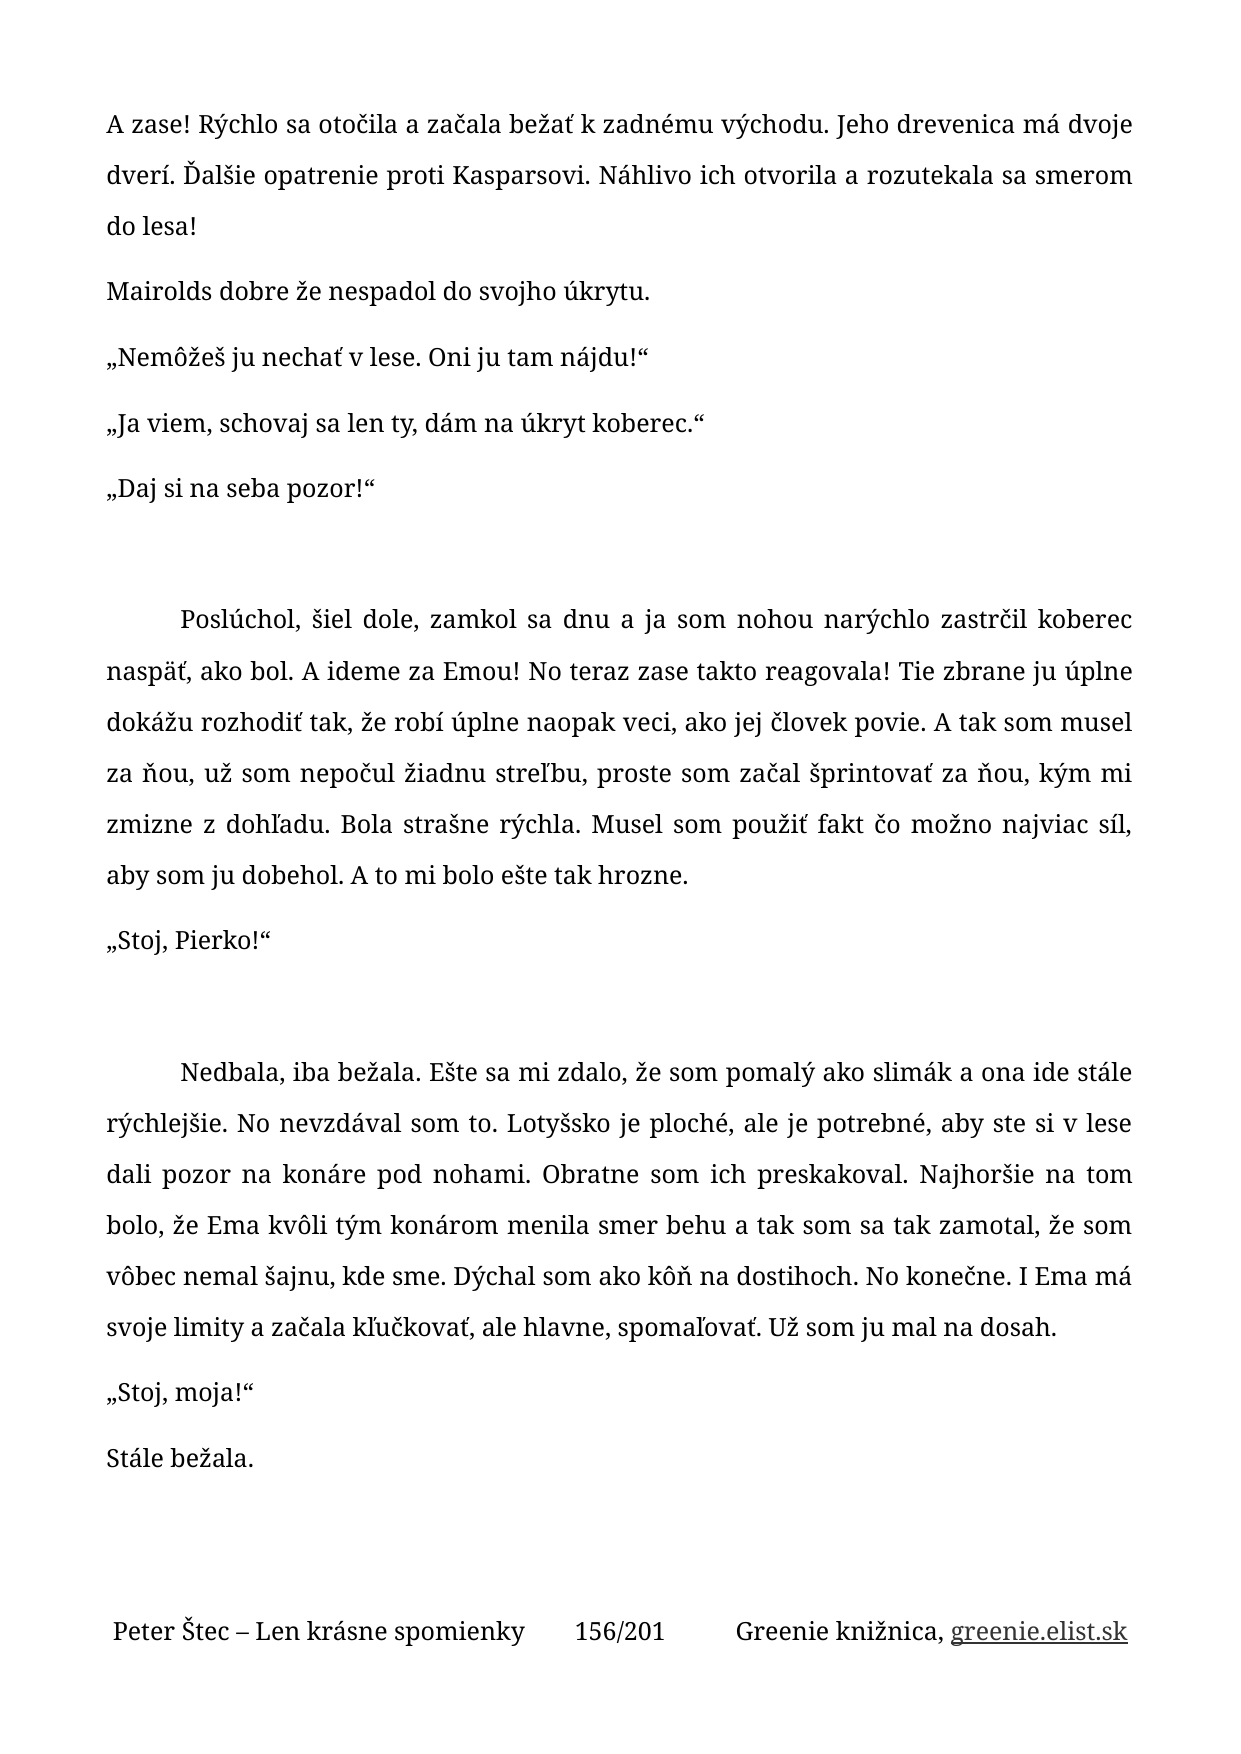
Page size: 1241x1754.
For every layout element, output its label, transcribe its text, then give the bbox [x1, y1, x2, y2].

text „Stoj, moja!“ [106, 1375, 1134, 1409]
text Stále bežala. [106, 1441, 1134, 1475]
text Mairolds dobre že nespadol do svojho úkrytu. [106, 274, 1134, 308]
text „Stoj, Pierko!“ [106, 923, 1134, 957]
text Poslúchol, šiel dole, zamkol sa dnu a ja som nohou narýchlo zastrčil koberec naspäť, ako bol. A ideme za Emou! No teraz zase takto reagovala! Tie zbrane ju úplne dokážu rozhodiť tak, že robí úplne naopak veci, ako jej človek povie. A tak som musel za ňou, už som nepočul žiadnu streľbu, proste som začal šprintovať za ňou, kým mi zmizne z dohľadu. Bola strašne rýchla. Musel som použiť fakt čo možno najviac síl, aby som ju dobehol. A to mi bolo ešte tak hrozne. [106, 602, 1134, 891]
text Nedbala, iba bežala. Ešte sa mi zdalo, že som pomalý ako slimák a ona ide stále rýchlejšie. No nevzdával som to. Lotyšsko je ploché, ale je potrebné, aby ste si v lese dali pozor na konáre pod nohami. Obratne som ich preskakoval. Najhoršie na tom bolo, že Ema kvôli tým konárom menila smer behu a tak som sa tak zamotal, že som vôbec nemal šajnu, kde sme. Dýchal som ako kôň na dostihoch. No konečne. I Ema má svoje limity a začala kľučkovať, ale hlavne, spomaľovať. Už som ju mal na dosah. [106, 1054, 1134, 1343]
text „Nemôžeš ju nechať v lese. Oni ju tam nájdu!“ [106, 339, 1134, 374]
text A zase! Rýchlo sa otočila a začala bežať k zadnému východu. Jeho drevenica má dvoje dverí. Ďalšie opatrenie proti Kasparsovi. Náhlivo ich otvorila a rozutekala sa smerom do lesa! [106, 106, 1134, 242]
text „Daj si na seba pozor!“ [106, 471, 1134, 505]
text „Ja viem, schovaj sa len ty, dám na úkryt koberec.“ [106, 405, 1134, 439]
